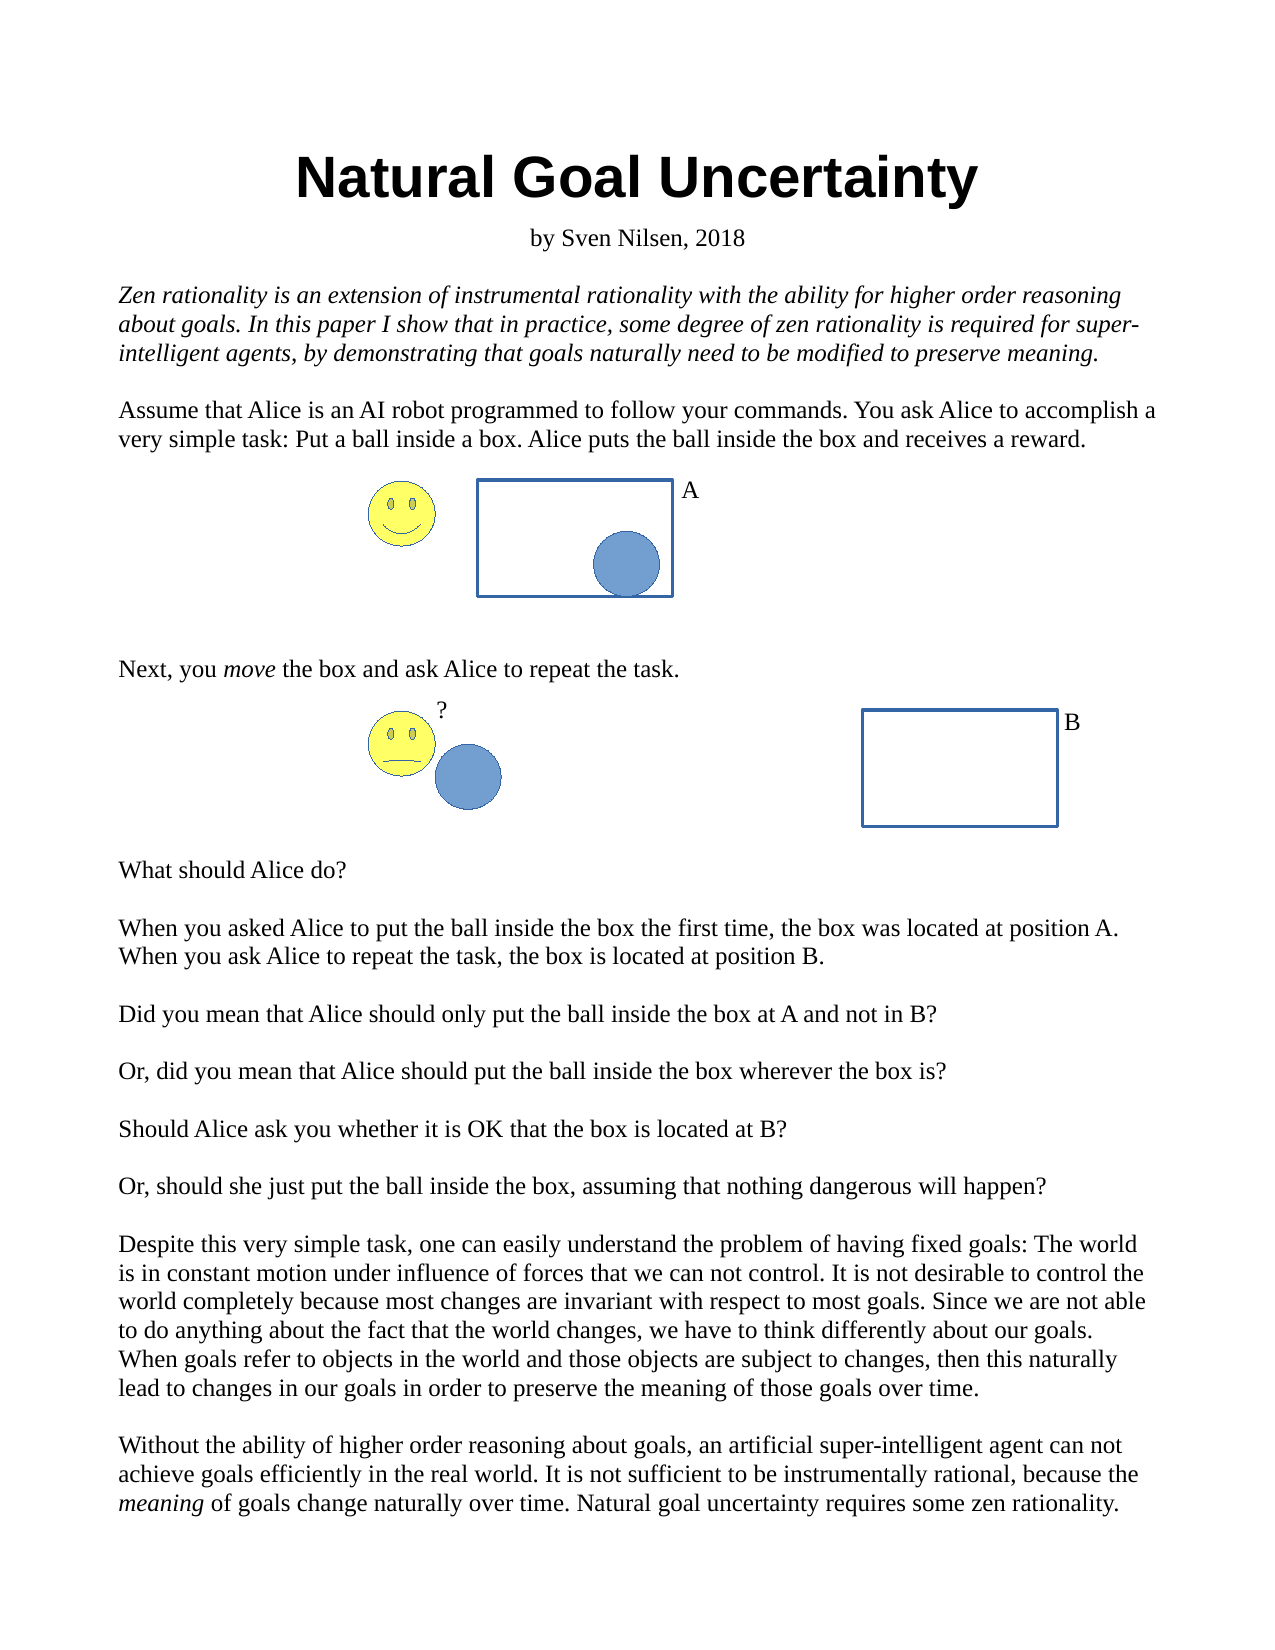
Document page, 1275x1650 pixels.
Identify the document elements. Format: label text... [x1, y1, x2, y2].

text Without the ability of higher order reasoning about goals, an artificial super-intelligent agent can not achieve goals efficiently in the real world. It is not sufficient to be instrumentally rational, because the meaning of goals change naturally over time. Natural goal uncertainty requires some zen rationality. [118, 1430, 1157, 1516]
text Did you mean that Alice should only put the ball inside the box at A and not in B? [118, 999, 1157, 1028]
text Assume that Alice is an AI robot programmed to follow your commands. You ask Alice to accomplish a very simple task: Put a ball inside a box. Alice puts the ball inside the box and receives a reward. [118, 395, 1157, 453]
text When you asked Alice to put the ball inside the box the first time, the box was located at position A. When you ask Alice to repeat the task, the box is located at position B. [118, 913, 1157, 970]
text Despite this very simple task, one can easily understand the problem of having fixed goals: The world is in constant motion under influence of forces that we can not control. It is not desirable to control the world completely because most changes are invariant with respect to most goals. Since we are not able to do anything about the fact that the world changes, we have to think differently about our goals. When goals refer to objects in the world and those objects are subject to changes, then this naturally lead to changes in our goals in order to preserve the meaning of those goals over time. [118, 1229, 1157, 1401]
text Or, did you mean that Alice should put the ball inside the box wherever the box is? [118, 1056, 1157, 1085]
title Natural Goal Uncertainty [118, 143, 1157, 210]
text Next, you move the box and ask Alice to repeat the task. [118, 654, 1157, 683]
text Zen rationality is an extension of instrumental rationality with the ability for higher order reasoning about goals. In this paper I show that in practice, some degree of zen rationality is required for super-intelligent agents, by demonstrating that goals naturally need to be modified to preserve meaning. [118, 280, 1157, 366]
text Should Alice ask you whether it is OK that the box is located at B? [118, 1114, 1157, 1143]
text What should Alice do? [118, 855, 1157, 884]
text by Sven Nilsen, 2018 [118, 223, 1157, 251]
text Or, should she just put the ball inside the box, assuming that nothing dangerous will happen? [118, 1171, 1157, 1200]
